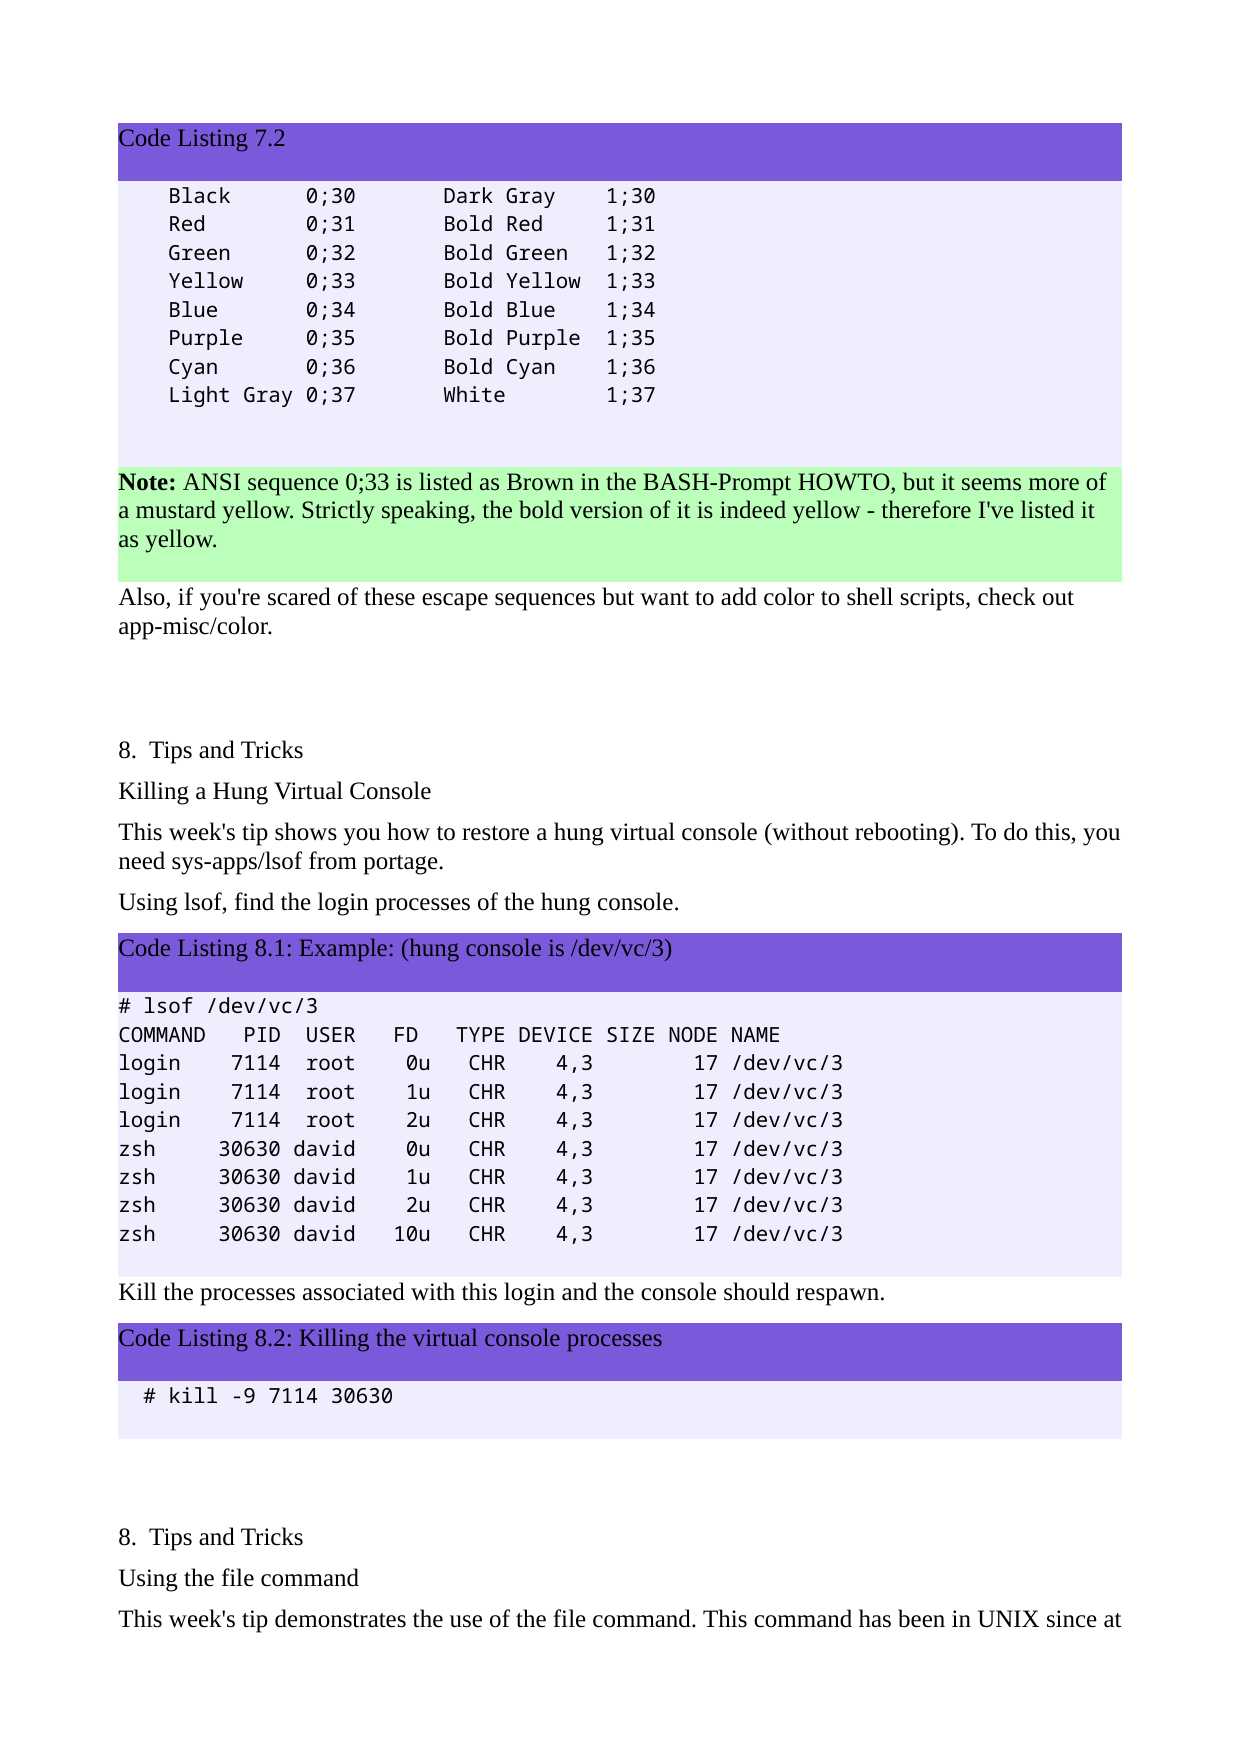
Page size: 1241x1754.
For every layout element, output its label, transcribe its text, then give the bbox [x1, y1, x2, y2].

table_cell # kill -9 7114 30630 [118, 1381, 1122, 1439]
table_header Code Listing 8.2: Killing the virtual console processes [118, 1323, 1122, 1381]
table_header Note: ANSI sequence 0;33 is listed as Brown in the BASH-Prompt HOWTO, but it seems more of a mustard yellow. Strictly speaking, the bold version of it is indeed yellow - therefore I've listed it as yellow. [118, 467, 1122, 582]
table_cell # lsof /dev/vc/3 COMMAND PID USER FD TYPE DEVICE SIZE NODE NAME login 7114 root 0u CHR 4,3 17 /dev/vc/3 login 7114 root 1u CHR 4,3 17 /dev/vc/3 login 7114 root 2u CHR 4,3 17 /dev/vc/3 zsh 30630 david 0u CHR 4,3 17 /dev/vc/3 zsh 30630 david 1u CHR 4,3 17 /dev/vc/3 zsh 30630 david 2u CHR 4,3 17 /dev/vc/3 zsh 30630 david 10u CHR 4,3 17 /dev/vc/3 [118, 992, 1122, 1277]
text Using lsof, find the login processes of the hung console. [118, 887, 1122, 916]
text This week's tip shows you how to restore a hung virtual console (without rebooting). To do this, you need sys-apps/lsof from portage. [118, 817, 1122, 875]
text This week's tip demonstrates the use of the file command. This command has been in UNIX since at [118, 1604, 1122, 1633]
text Also, if you're scared of these escape sequences but want to add color to shell scripts, check out app-misc/color. [118, 582, 1122, 640]
text Killing a Hung Virtual Console [118, 776, 1122, 805]
text 8. Tips and Tricks [118, 735, 1122, 763]
table_header Code Listing 8.1: Example: (hung console is /dev/vc/3) [118, 933, 1122, 992]
text 8. Tips and Tricks [118, 1522, 1122, 1550]
table_cell Black 0;30 Dark Gray 1;30 Red 0;31 Bold Red 1;31 Green 0;32 Bold Green 1;32 Yellow 0;33 Bold Yellow 1;33 Blue 0;34 Bold Blue 1;34 Purple 0;35 Bold Purple 1;35 Cyan 0;36 Bold Cyan 1;36 Light Gray 0;37 White 1;37 [118, 181, 1122, 467]
text Using the file command [118, 1563, 1122, 1592]
text Kill the processes associated with this login and the console should respawn. [118, 1277, 1122, 1306]
table_header Code Listing 7.2 [118, 123, 1122, 181]
